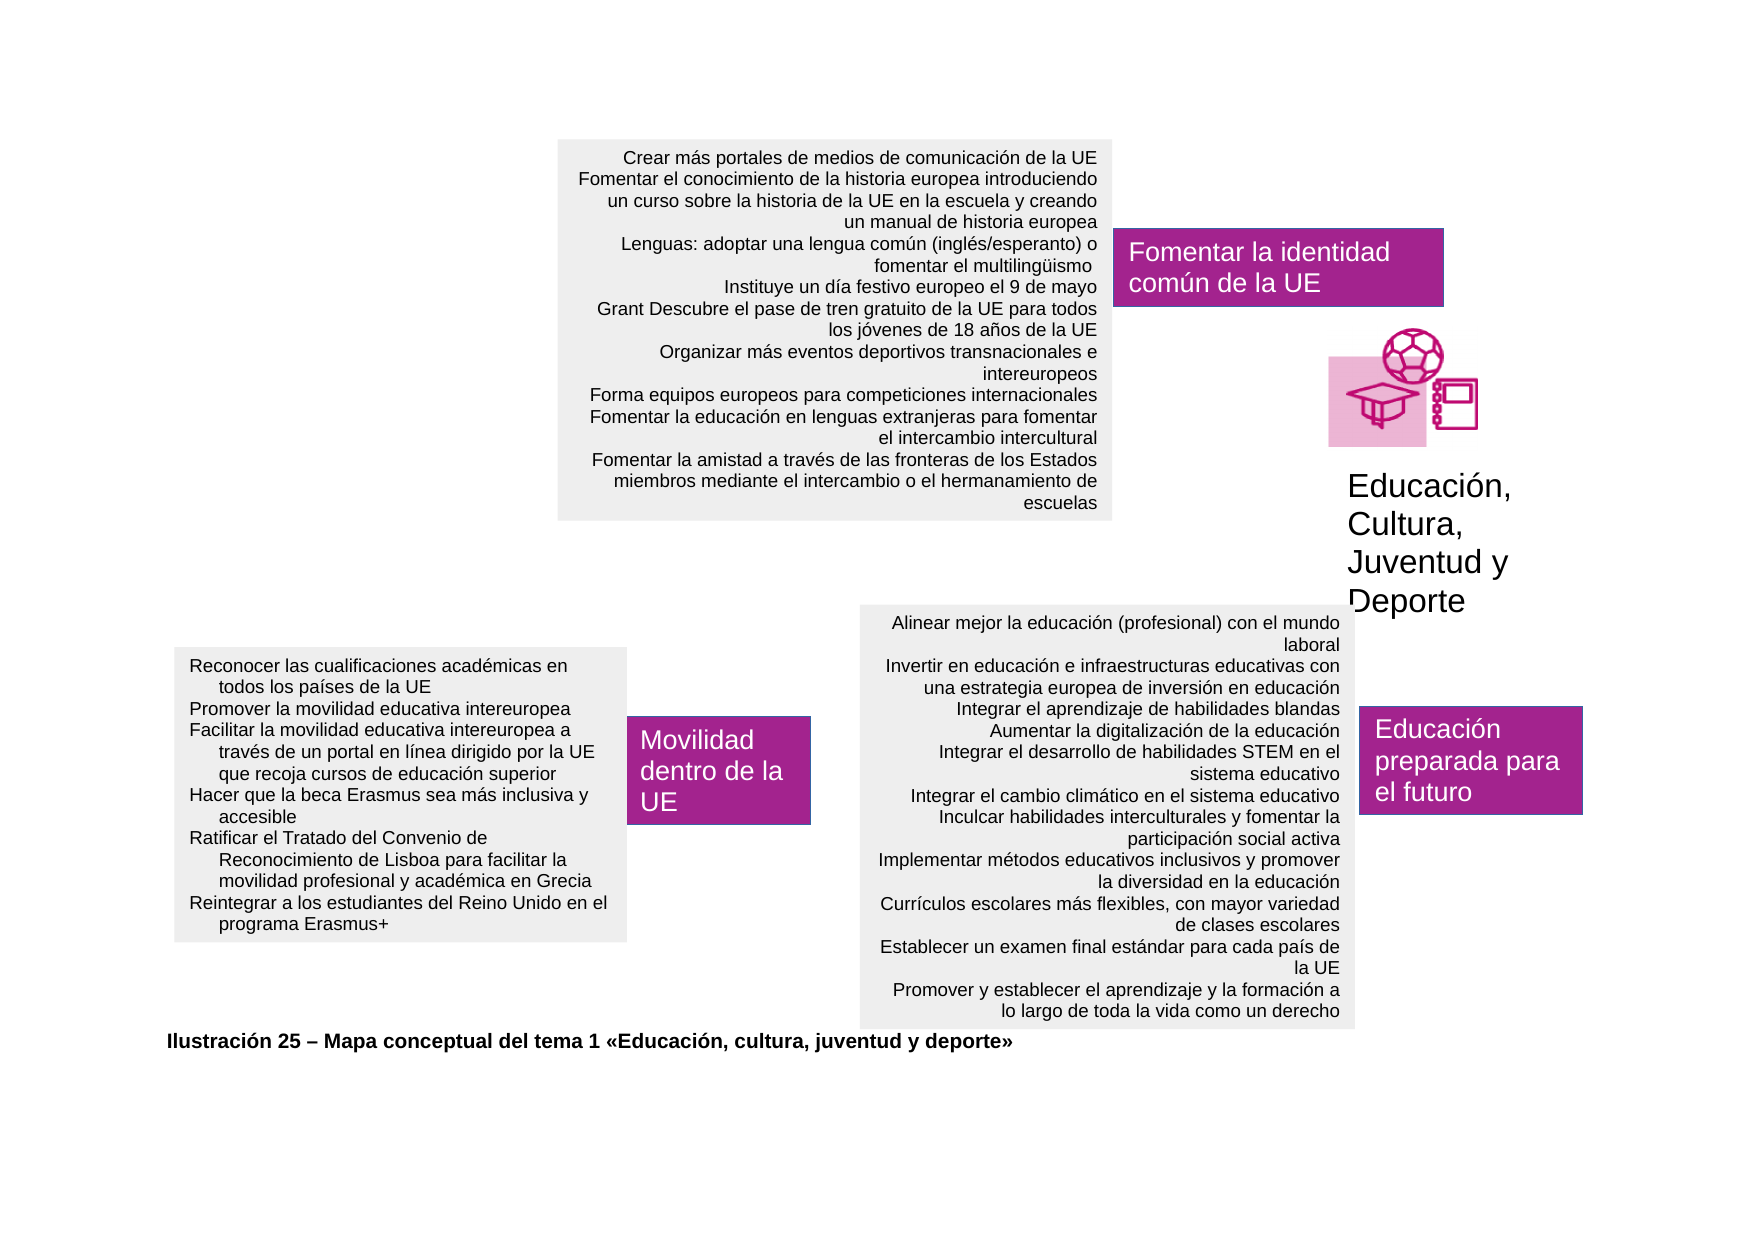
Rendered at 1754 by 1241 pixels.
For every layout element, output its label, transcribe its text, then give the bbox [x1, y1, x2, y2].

text Ilustración 25 – Mapa conceptual del tema 1 «Educación, cultura, juventud y deporte» [167, 152, 1598, 1053]
picture [1327, 326, 1478, 451]
